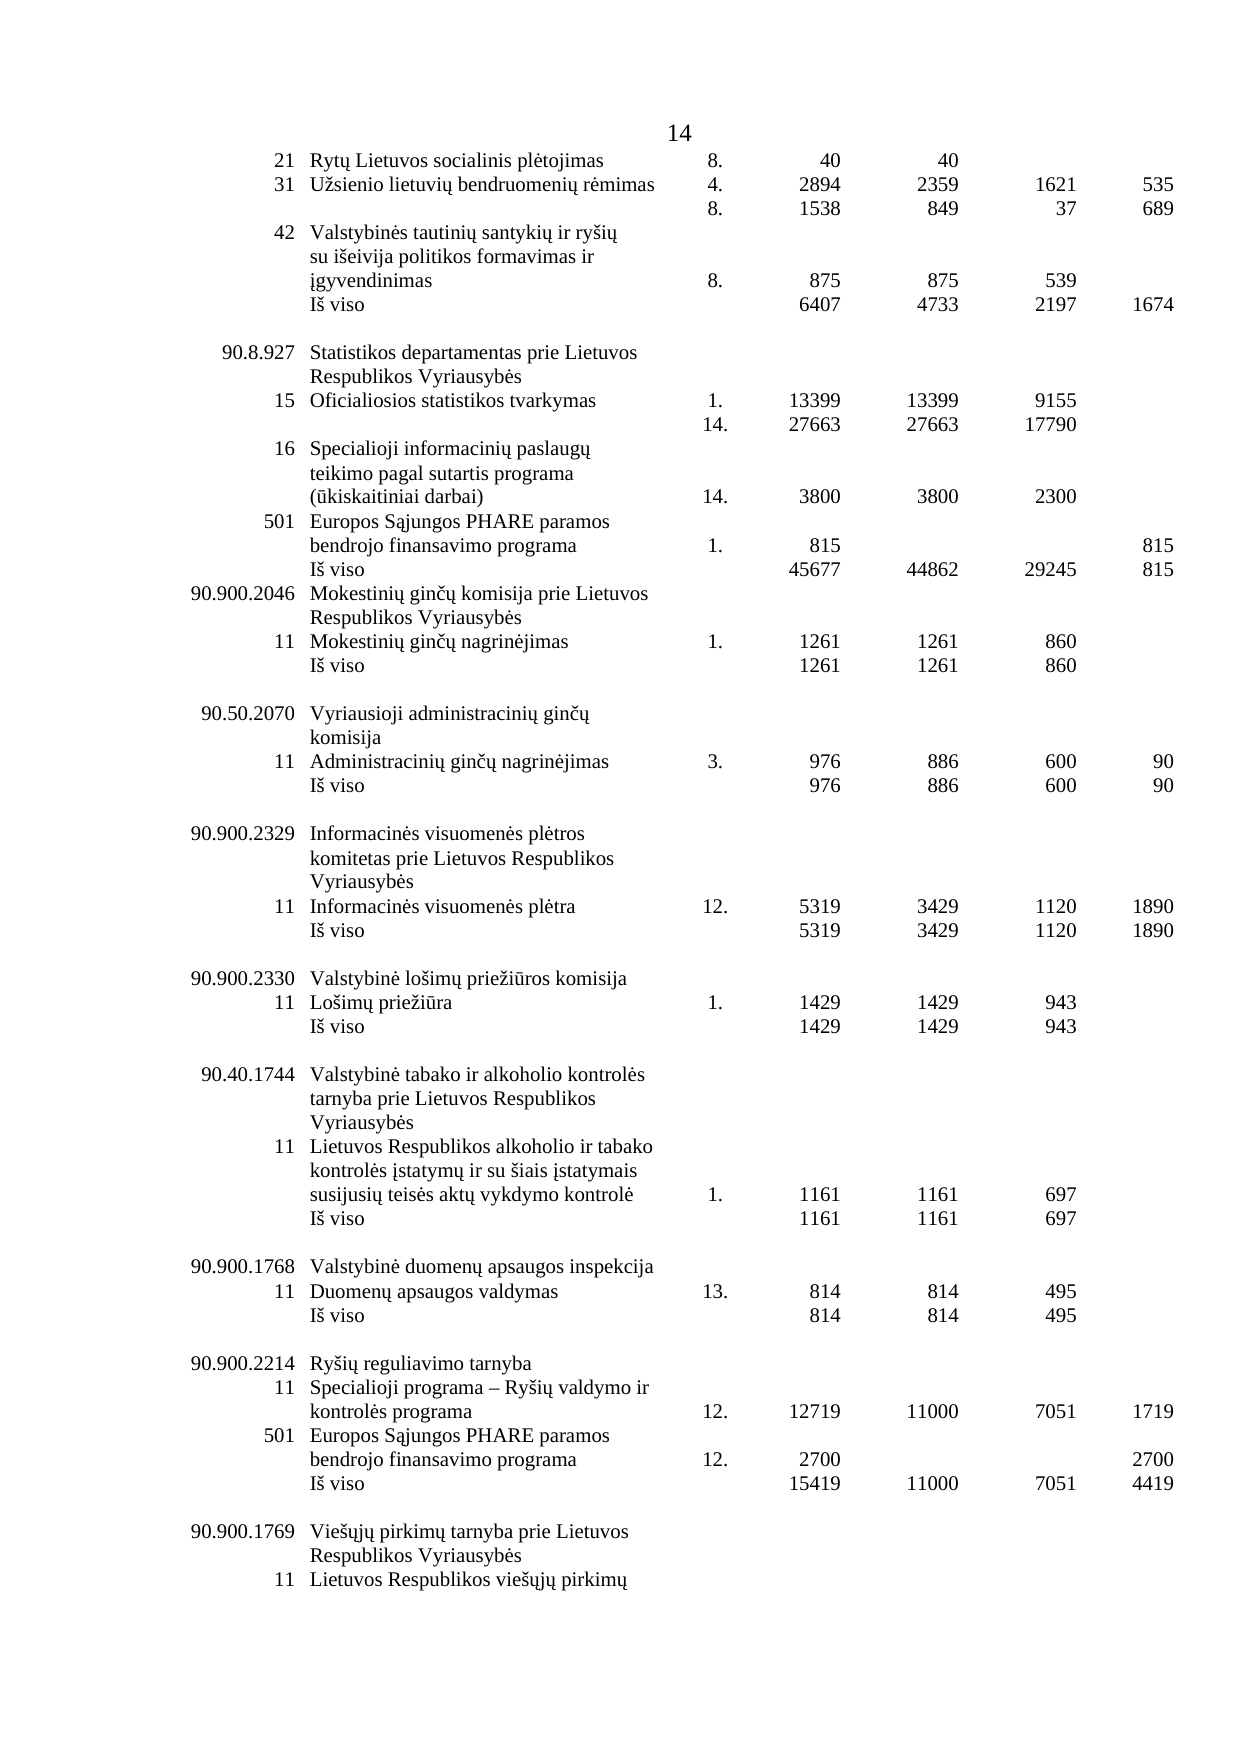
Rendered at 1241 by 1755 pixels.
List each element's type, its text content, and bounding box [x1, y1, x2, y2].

table_cell su išeivija politikos formavimas ir [302, 244, 666, 268]
table_cell [177, 1447, 302, 1471]
table_cell komisija [302, 725, 666, 749]
table_cell [666, 966, 764, 990]
table_cell [666, 340, 764, 364]
table_cell [1084, 220, 1181, 244]
table_cell 11 [177, 990, 302, 1014]
table_cell 814 [764, 1303, 848, 1327]
table_cell 15 [177, 388, 302, 412]
table_cell [966, 509, 1084, 533]
table_cell 2700 [764, 1447, 848, 1471]
table_cell [764, 725, 848, 749]
table_cell Valstybinė tabako ir alkoholio kontrolės [302, 1062, 666, 1086]
table_cell [1084, 1158, 1181, 1182]
table_cell [764, 1351, 848, 1375]
table_cell 90.900.2329 [177, 821, 302, 845]
table_cell [966, 1351, 1084, 1375]
table_cell Iš viso [302, 653, 666, 677]
table_cell Ryšių reguliavimo tarnyba [302, 1351, 666, 1375]
table_cell [666, 1014, 764, 1038]
table_cell [666, 821, 764, 845]
table_cell 11 [177, 894, 302, 918]
table_cell [302, 677, 666, 701]
table_cell [764, 460, 848, 484]
table_cell 90.900.2214 [177, 1351, 302, 1375]
table_cell Iš viso [302, 1206, 666, 1230]
table_cell [1084, 1062, 1181, 1086]
table_cell [848, 1327, 966, 1351]
table_cell [1084, 870, 1181, 893]
table_cell 2700 [1084, 1447, 1181, 1471]
table_cell [848, 966, 966, 990]
table_cell [1084, 1519, 1181, 1543]
table_cell [666, 1327, 764, 1351]
table_cell [966, 244, 1084, 268]
table_cell 12. [666, 894, 764, 918]
table_cell [1084, 1567, 1181, 1591]
table_cell [848, 797, 966, 821]
table_cell [1084, 436, 1181, 460]
table_cell Iš viso [302, 1303, 666, 1327]
table_cell [177, 1110, 302, 1134]
table_cell [848, 509, 966, 533]
table_cell 9155 [966, 388, 1084, 412]
table_cell [1084, 1038, 1181, 1062]
table_cell 90.40.1744 [177, 1062, 302, 1086]
table_cell Valstybinė duomenų apsaugos inspekcija [302, 1255, 666, 1278]
table_cell [177, 1158, 302, 1182]
table_cell [1084, 1327, 1181, 1351]
table_cell [764, 1567, 848, 1591]
table_cell Informacinės visuomenės plėtra [302, 894, 666, 918]
table_cell [1084, 1375, 1181, 1399]
table_cell teikimo pagal sutartis programa [302, 460, 666, 484]
table_cell 1429 [764, 1014, 848, 1038]
table_cell [1084, 1230, 1181, 1254]
table_cell 1538 [764, 196, 848, 220]
table_cell [1084, 412, 1181, 436]
table_cell (ūkiskaitiniai darbai) [302, 485, 666, 508]
table_cell 29245 [966, 557, 1084, 581]
table_cell Lošimų priežiūra [302, 990, 666, 1014]
table_cell [177, 244, 302, 268]
table_cell 90.50.2070 [177, 701, 302, 725]
table_cell [177, 1038, 302, 1062]
table_cell bendrojo finansavimo programa [302, 533, 666, 557]
table_cell [764, 1110, 848, 1134]
table_cell [764, 1086, 848, 1110]
table_cell [666, 316, 764, 340]
table_cell [666, 1062, 764, 1086]
table_cell [666, 1471, 764, 1495]
table_cell [666, 1303, 764, 1327]
table_cell Vyriausybės [302, 870, 666, 893]
table_cell [666, 460, 764, 484]
table_cell [177, 1543, 302, 1567]
table_cell [177, 870, 302, 893]
table_cell 3429 [848, 918, 966, 942]
table_cell [666, 244, 764, 268]
table_cell [177, 1399, 302, 1423]
table_cell [1084, 990, 1181, 1014]
table_cell 1161 [848, 1206, 966, 1230]
table_cell 1120 [966, 894, 1084, 918]
table_cell 7051 [966, 1471, 1084, 1495]
table_cell [177, 460, 302, 484]
table_cell Respublikos Vyriausybės [302, 1543, 666, 1567]
table_cell [302, 1327, 666, 1351]
table_cell [666, 557, 764, 581]
table_cell 689 [1084, 196, 1181, 220]
table_cell [1084, 1351, 1181, 1375]
table_cell 2300 [966, 485, 1084, 508]
table_cell [764, 1543, 848, 1567]
table_cell [848, 821, 966, 845]
table_cell [666, 773, 764, 797]
table_cell 13399 [848, 388, 966, 412]
table_cell [1084, 148, 1181, 172]
table_cell [1084, 725, 1181, 749]
table_cell 11000 [848, 1471, 966, 1495]
table_cell susijusių teisės aktų vykdymo kontrolė [302, 1182, 666, 1206]
table_cell 1890 [1084, 918, 1181, 942]
table_cell [966, 1495, 1084, 1519]
table_cell [1084, 629, 1181, 653]
table_cell [966, 316, 1084, 340]
table_cell [666, 1230, 764, 1254]
table_cell 886 [848, 773, 966, 797]
table_cell [966, 148, 1084, 172]
table_cell 535 [1084, 172, 1181, 196]
table_cell [848, 1086, 966, 1110]
table_cell [966, 1375, 1084, 1399]
table_cell 3800 [764, 485, 848, 508]
table_cell Lietuvos Respublikos viešųjų pirkimų [302, 1567, 666, 1591]
table_cell Specialioji informacinių paslaugų [302, 436, 666, 460]
table_cell [966, 220, 1084, 244]
table_cell [177, 1206, 302, 1230]
table_cell [764, 677, 848, 701]
table_cell komitetas prie Lietuvos Respublikos [302, 845, 666, 869]
table_cell Informacinės visuomenės plėtros [302, 821, 666, 845]
table_cell 8. [666, 196, 764, 220]
table_cell [1084, 1086, 1181, 1110]
table_cell [302, 1495, 666, 1519]
table_cell [1084, 942, 1181, 966]
table_cell [1084, 1255, 1181, 1278]
table_cell [1084, 485, 1181, 508]
table_cell 11 [177, 1134, 302, 1158]
table_cell [1084, 1303, 1181, 1327]
table_cell [177, 797, 302, 821]
table_cell [966, 1447, 1084, 1471]
table_cell [177, 557, 302, 581]
table_cell [666, 701, 764, 725]
table_cell 501 [177, 509, 302, 533]
table_cell [1084, 268, 1181, 292]
table_cell [666, 1495, 764, 1519]
table_cell 495 [966, 1279, 1084, 1303]
table_cell [1084, 677, 1181, 701]
table_cell 31 [177, 172, 302, 196]
table_cell [177, 412, 302, 436]
table_cell [1084, 1110, 1181, 1134]
table_cell Rytų Lietuvos socialinis plėtojimas [302, 148, 666, 172]
table_cell [177, 485, 302, 508]
table_cell [966, 1543, 1084, 1567]
table_cell [848, 1255, 966, 1278]
table_cell 814 [848, 1279, 966, 1303]
table_cell 11 [177, 629, 302, 653]
table_cell [966, 581, 1084, 605]
table_cell 495 [966, 1303, 1084, 1327]
table_cell [177, 1182, 302, 1206]
table_cell [1084, 388, 1181, 412]
table_cell [666, 653, 764, 677]
table_cell 501 [177, 1423, 302, 1447]
table_cell [177, 845, 302, 869]
table_cell [848, 942, 966, 966]
table_cell [966, 533, 1084, 557]
table_cell 90.900.1769 [177, 1519, 302, 1543]
table_cell 14. [666, 412, 764, 436]
table_cell 1261 [764, 629, 848, 653]
table_cell [177, 196, 302, 220]
table_cell [666, 1375, 764, 1399]
table_cell 1. [666, 990, 764, 1014]
table_cell 11 [177, 749, 302, 773]
table_cell [764, 1134, 848, 1158]
table_cell [848, 533, 966, 557]
table_cell 1161 [764, 1182, 848, 1206]
table_cell [764, 797, 848, 821]
table_cell 45677 [764, 557, 848, 581]
table_cell 814 [848, 1303, 966, 1327]
table_cell [848, 677, 966, 701]
table_cell [1084, 1543, 1181, 1567]
table_cell [666, 870, 764, 893]
table_cell [966, 677, 1084, 701]
table_cell [764, 1062, 848, 1086]
table_cell [966, 436, 1084, 460]
table_cell [848, 316, 966, 340]
table_cell [966, 1519, 1084, 1543]
table_cell [848, 581, 966, 605]
table_cell [764, 1255, 848, 1278]
table_cell 814 [764, 1279, 848, 1303]
table_cell [666, 1206, 764, 1230]
table_cell [1084, 1014, 1181, 1038]
table_cell kontrolės programa [302, 1399, 666, 1423]
table_cell 600 [966, 773, 1084, 797]
table_cell 1161 [764, 1206, 848, 1230]
table_cell [1084, 1182, 1181, 1206]
table_cell [966, 870, 1084, 893]
table_cell [1084, 1134, 1181, 1158]
table_cell 1621 [966, 172, 1084, 196]
table_cell 2197 [966, 292, 1084, 316]
table_cell [177, 1014, 302, 1038]
table_cell [666, 1423, 764, 1447]
table_cell 21 [177, 148, 302, 172]
table_cell [666, 1519, 764, 1543]
table_cell 37 [966, 196, 1084, 220]
table_cell [764, 845, 848, 869]
table_cell [966, 340, 1084, 364]
table_cell [666, 1038, 764, 1062]
table_cell [177, 725, 302, 749]
table_cell [177, 677, 302, 701]
table_cell [666, 1255, 764, 1278]
table_cell 12719 [764, 1399, 848, 1423]
table_cell [177, 364, 302, 388]
table_cell [848, 1230, 966, 1254]
table_cell [966, 1423, 1084, 1447]
table_cell [1084, 701, 1181, 725]
table_cell [764, 821, 848, 845]
table_cell 16 [177, 436, 302, 460]
table_cell [302, 196, 666, 220]
table_cell [1084, 1279, 1181, 1303]
table_cell [666, 1351, 764, 1375]
table_cell 600 [966, 749, 1084, 773]
table_cell [1084, 605, 1181, 629]
table_cell 815 [764, 533, 848, 557]
table_cell [848, 364, 966, 388]
table_cell Respublikos Vyriausybės [302, 364, 666, 388]
table_cell [848, 1543, 966, 1567]
table_cell Statistikos departamentas prie Lietuvos [302, 340, 666, 364]
table_cell 1. [666, 388, 764, 412]
table_cell [177, 1086, 302, 1110]
table_cell [764, 942, 848, 966]
table_cell [1084, 340, 1181, 364]
table_cell 6407 [764, 292, 848, 316]
table_cell 3. [666, 749, 764, 773]
table_cell [666, 725, 764, 749]
table_cell 1890 [1084, 894, 1181, 918]
table_cell [764, 581, 848, 605]
table_cell 3429 [848, 894, 966, 918]
table_cell [966, 845, 1084, 869]
table_cell 1261 [848, 629, 966, 653]
table_cell 27663 [848, 412, 966, 436]
table_cell 12. [666, 1447, 764, 1471]
table_cell [666, 1110, 764, 1134]
table_cell Vyriausioji administracinių ginčų [302, 701, 666, 725]
table_cell 860 [966, 653, 1084, 677]
table_cell [1084, 845, 1181, 869]
table_cell 1674 [1084, 292, 1181, 316]
table_cell [966, 1230, 1084, 1254]
table_cell [848, 1038, 966, 1062]
table_cell [848, 1423, 966, 1447]
table_cell 14. [666, 485, 764, 508]
table_cell [177, 1230, 302, 1254]
table_cell [848, 701, 966, 725]
table_cell Mokestinių ginčų komisija prie Lietuvos [302, 581, 666, 605]
table_cell [666, 677, 764, 701]
table_cell [764, 364, 848, 388]
table_cell 12. [666, 1399, 764, 1423]
table_cell [1084, 460, 1181, 484]
table_cell [848, 1375, 966, 1399]
table_cell [966, 725, 1084, 749]
table_cell 7051 [966, 1399, 1084, 1423]
table_cell [666, 845, 764, 869]
table_cell [666, 581, 764, 605]
table_cell Iš viso [302, 292, 666, 316]
table_cell [1084, 364, 1181, 388]
table_cell [848, 1447, 966, 1471]
table_cell 4419 [1084, 1471, 1181, 1495]
table_cell [848, 1519, 966, 1543]
table_cell [177, 268, 302, 292]
table_cell [848, 725, 966, 749]
table_cell 697 [966, 1182, 1084, 1206]
table_cell [1084, 1495, 1181, 1519]
table_cell Valstybinės tautinių santykių ir ryšių [302, 220, 666, 244]
table_cell įgyvendinimas [302, 268, 666, 292]
table_cell [764, 509, 848, 533]
table_cell [966, 966, 1084, 990]
table_cell 539 [966, 268, 1084, 292]
table_cell [666, 605, 764, 629]
table_cell 1. [666, 1182, 764, 1206]
table_cell 849 [848, 196, 966, 220]
table_cell [1084, 581, 1181, 605]
table_cell Valstybinė lošimų priežiūros komisija [302, 966, 666, 990]
table_cell [177, 605, 302, 629]
table_cell [848, 605, 966, 629]
table_cell [666, 509, 764, 533]
table_cell 1429 [848, 990, 966, 1014]
table_cell 875 [764, 268, 848, 292]
table_cell [848, 1351, 966, 1375]
table_cell Mokestinių ginčų nagrinėjimas [302, 629, 666, 653]
table_cell [177, 1495, 302, 1519]
table_cell [848, 1495, 966, 1519]
table_cell [966, 701, 1084, 725]
table_cell [1084, 653, 1181, 677]
table_cell Duomenų apsaugos valdymas [302, 1279, 666, 1303]
table_cell [1084, 797, 1181, 821]
table_cell [1084, 316, 1181, 340]
table_cell [764, 701, 848, 725]
table_cell 11000 [848, 1399, 966, 1423]
table_cell [302, 1038, 666, 1062]
table_cell [666, 220, 764, 244]
table_cell [764, 340, 848, 364]
table_cell [764, 316, 848, 340]
table_cell [177, 653, 302, 677]
table_cell 4733 [848, 292, 966, 316]
table_cell [966, 1255, 1084, 1278]
table_cell kontrolės įstatymų ir su šiais įstatymais [302, 1158, 666, 1182]
table_cell [177, 773, 302, 797]
table_cell Iš viso [302, 557, 666, 581]
table_cell Vyriausybės [302, 1110, 666, 1134]
table_cell [966, 942, 1084, 966]
table_cell 44862 [848, 557, 966, 581]
table_cell 1. [666, 629, 764, 653]
table_cell [848, 1134, 966, 1158]
table_cell 8. [666, 268, 764, 292]
table_cell [666, 292, 764, 316]
table_cell [1084, 244, 1181, 268]
table_cell [966, 1567, 1084, 1591]
table_cell [764, 605, 848, 629]
table_cell Respublikos Vyriausybės [302, 605, 666, 629]
table_cell [764, 1375, 848, 1399]
table_cell [666, 1567, 764, 1591]
table_cell [966, 364, 1084, 388]
table_cell [666, 436, 764, 460]
table_cell [764, 1495, 848, 1519]
table_cell [848, 244, 966, 268]
table_cell [966, 1327, 1084, 1351]
table_cell [1084, 821, 1181, 845]
table_cell 90.900.1768 [177, 1255, 302, 1278]
table_cell [177, 942, 302, 966]
table_cell [764, 1158, 848, 1182]
table_cell [177, 533, 302, 557]
table_cell 4. [666, 172, 764, 196]
table_cell [302, 316, 666, 340]
table_cell Viešųjų pirkimų tarnyba prie Lietuvos [302, 1519, 666, 1543]
table_cell 1429 [764, 990, 848, 1014]
table_cell 11 [177, 1567, 302, 1591]
table_cell [666, 1158, 764, 1182]
table_cell [1084, 966, 1181, 990]
table_cell [966, 1158, 1084, 1182]
table_cell 27663 [764, 412, 848, 436]
table_cell 976 [764, 773, 848, 797]
table_cell [764, 436, 848, 460]
table_cell [966, 605, 1084, 629]
table_cell 11 [177, 1375, 302, 1399]
table_cell 8. [666, 148, 764, 172]
table_cell [666, 942, 764, 966]
table_cell Administracinių ginčų nagrinėjimas [302, 749, 666, 773]
table_cell 90.900.2046 [177, 581, 302, 605]
table_cell [966, 797, 1084, 821]
table_cell [1084, 509, 1181, 533]
table_cell [177, 292, 302, 316]
table_cell [764, 1230, 848, 1254]
table_cell [848, 1158, 966, 1182]
table_cell 1. [666, 533, 764, 557]
table_cell [848, 460, 966, 484]
table_cell [764, 870, 848, 893]
table_cell [177, 918, 302, 942]
table_cell [666, 797, 764, 821]
table_cell [1084, 1206, 1181, 1230]
table_cell Iš viso [302, 1471, 666, 1495]
table_cell [764, 244, 848, 268]
table_cell [966, 460, 1084, 484]
table_cell [177, 1327, 302, 1351]
table_cell 886 [848, 749, 966, 773]
table_cell 90 [1084, 773, 1181, 797]
table_cell [966, 1062, 1084, 1086]
table_cell 5319 [764, 918, 848, 942]
table_cell [764, 220, 848, 244]
table_cell 697 [966, 1206, 1084, 1230]
table_cell [302, 1230, 666, 1254]
table_cell 90 [1084, 749, 1181, 773]
table_cell [666, 1134, 764, 1158]
table_cell 40 [848, 148, 966, 172]
table_cell 1120 [966, 918, 1084, 942]
table_cell 2359 [848, 172, 966, 196]
table_cell 3800 [848, 485, 966, 508]
table_cell [966, 1086, 1084, 1110]
table_cell Užsienio lietuvių bendruomenių rėmimas [302, 172, 666, 196]
table_cell [848, 870, 966, 893]
table_cell tarnyba prie Lietuvos Respublikos [302, 1086, 666, 1110]
table_cell Europos Sąjungos PHARE paramos [302, 1423, 666, 1447]
table_cell Oficialiosios statistikos tvarkymas [302, 388, 666, 412]
table_cell 17790 [966, 412, 1084, 436]
table_cell [177, 316, 302, 340]
table_cell 11 [177, 1279, 302, 1303]
table_cell Lietuvos Respublikos alkoholio ir tabako [302, 1134, 666, 1158]
table_cell bendrojo finansavimo programa [302, 1447, 666, 1471]
table_cell 5319 [764, 894, 848, 918]
table_cell [848, 340, 966, 364]
table_cell 40 [764, 148, 848, 172]
table_cell 815 [1084, 533, 1181, 557]
table_cell [302, 412, 666, 436]
table_cell [177, 1471, 302, 1495]
table_cell 860 [966, 629, 1084, 653]
table_cell [302, 797, 666, 821]
table_cell [666, 1543, 764, 1567]
table_cell [848, 845, 966, 869]
table_cell [302, 942, 666, 966]
table_cell [966, 1134, 1084, 1158]
table_cell Iš viso [302, 918, 666, 942]
table_cell 1719 [1084, 1399, 1181, 1423]
table_cell [666, 1086, 764, 1110]
table_cell 875 [848, 268, 966, 292]
table_cell 943 [966, 1014, 1084, 1038]
table_cell [848, 220, 966, 244]
table_cell [764, 1423, 848, 1447]
table_cell [848, 1110, 966, 1134]
table_cell 13. [666, 1279, 764, 1303]
table_cell [666, 918, 764, 942]
table_cell Iš viso [302, 773, 666, 797]
table_cell 815 [1084, 557, 1181, 581]
table_cell [764, 1038, 848, 1062]
table_cell 1261 [848, 653, 966, 677]
table_cell Iš viso [302, 1014, 666, 1038]
table_cell [966, 1038, 1084, 1062]
table_cell [966, 1110, 1084, 1134]
table_cell [764, 1327, 848, 1351]
table_cell 1161 [848, 1182, 966, 1206]
table_cell Europos Sąjungos PHARE paramos [302, 509, 666, 533]
table_cell [848, 1567, 966, 1591]
table_cell 13399 [764, 388, 848, 412]
table_cell [1084, 1423, 1181, 1447]
table_cell [848, 436, 966, 460]
table_cell [966, 821, 1084, 845]
table_cell 943 [966, 990, 1084, 1014]
table_cell 976 [764, 749, 848, 773]
table_cell [666, 364, 764, 388]
table_cell 1261 [764, 653, 848, 677]
table_cell 15419 [764, 1471, 848, 1495]
table_cell [764, 966, 848, 990]
table_cell 1429 [848, 1014, 966, 1038]
table_cell 42 [177, 220, 302, 244]
table_cell Specialioji programa – Ryšių valdymo ir [302, 1375, 666, 1399]
table_cell 2894 [764, 172, 848, 196]
table_cell 90.900.2330 [177, 966, 302, 990]
table_cell [848, 1062, 966, 1086]
table_cell 90.8.927 [177, 340, 302, 364]
table_cell [177, 1303, 302, 1327]
table_cell [764, 1519, 848, 1543]
